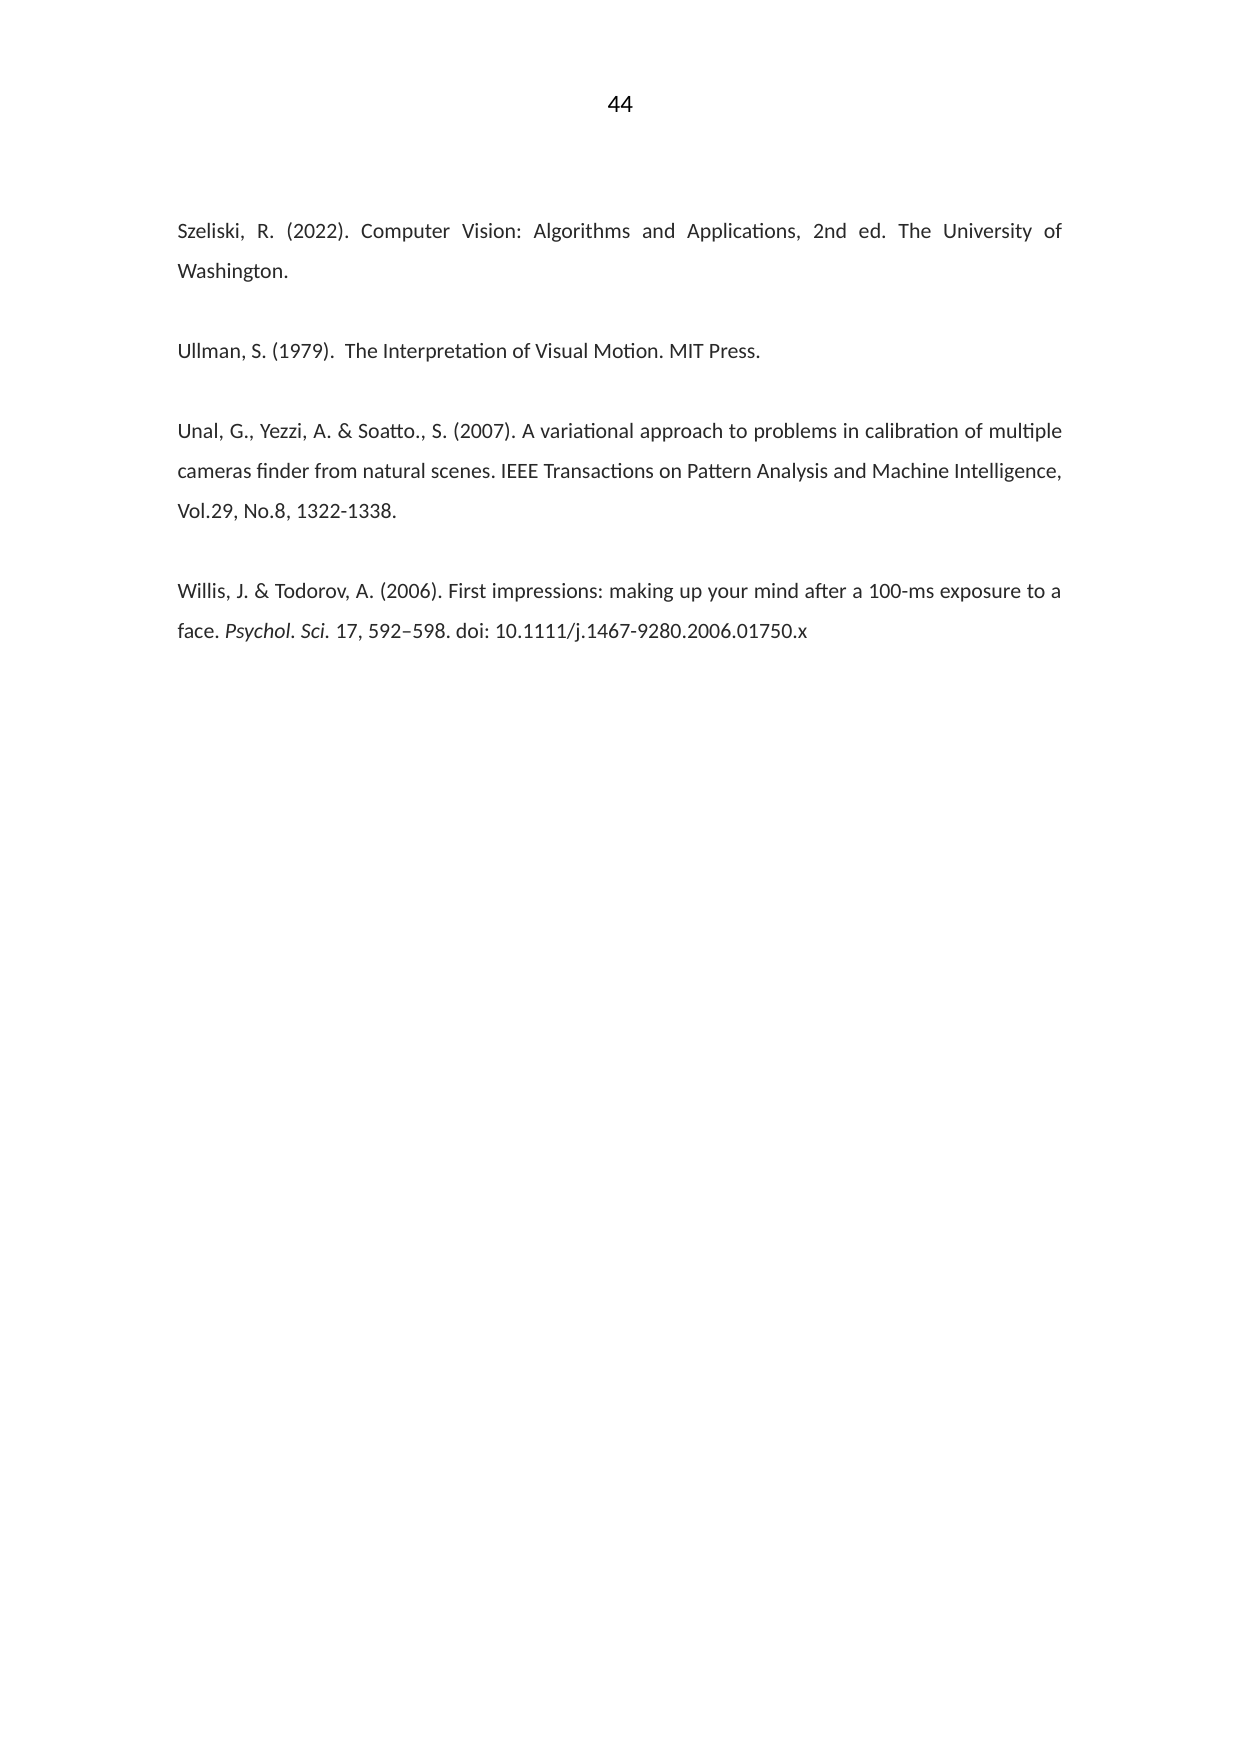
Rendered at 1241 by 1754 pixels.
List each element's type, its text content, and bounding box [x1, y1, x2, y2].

text Ullman, S. (1979). The Interpretation of Visual Motion. MIT Press. [177, 337, 1063, 364]
text Szeliski, R. (2022). Computer Vision: Algorithms and Applications, 2nd ed. The University of Washington. [177, 217, 1063, 284]
text Willis, J. & Todorov, A. (2006). First impressions: making up your mind after a 100-ms exposure to a face. Psychol. Sci. 17, 592–598. doi: 10.1111/j.1467-9280.2006.01750.x [177, 577, 1063, 644]
text Unal, G., Yezzi, A. & Soatto., S. (2007). A variational approach to problems in calibration of multiple cameras finder from natural scenes. IEEE Transactions on Pattern Analysis and Machine Intelligence, Vol.29, No.8, 1322-1338. [177, 417, 1063, 524]
